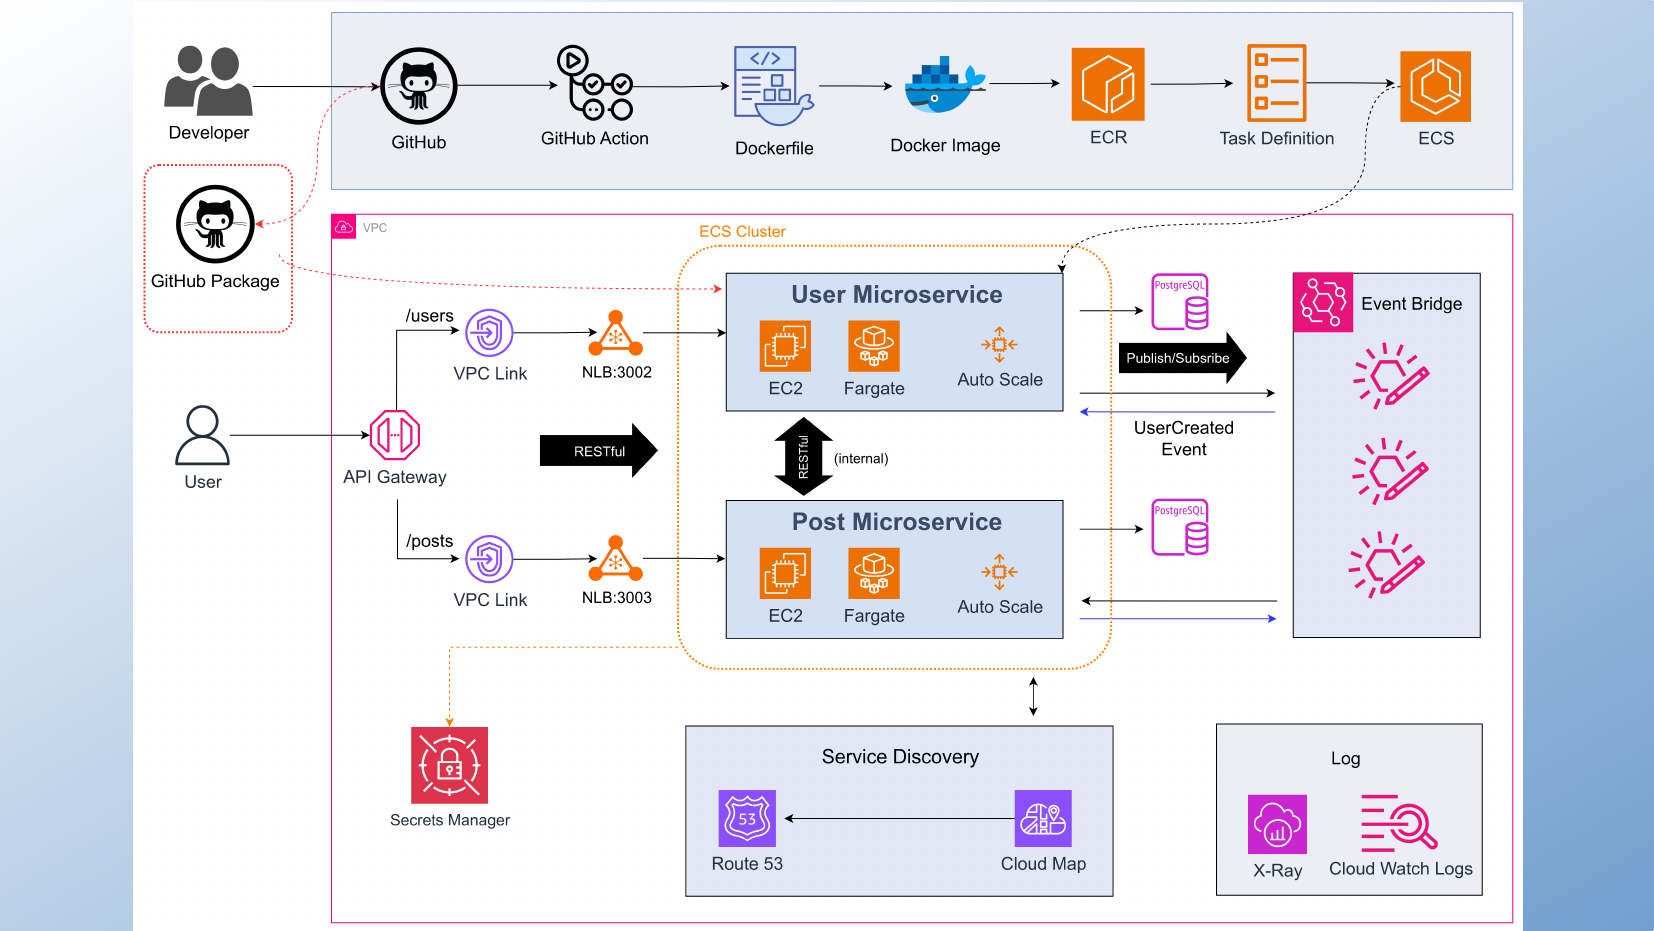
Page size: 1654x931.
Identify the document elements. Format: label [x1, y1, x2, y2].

picture [133, 2, 1523, 931]
